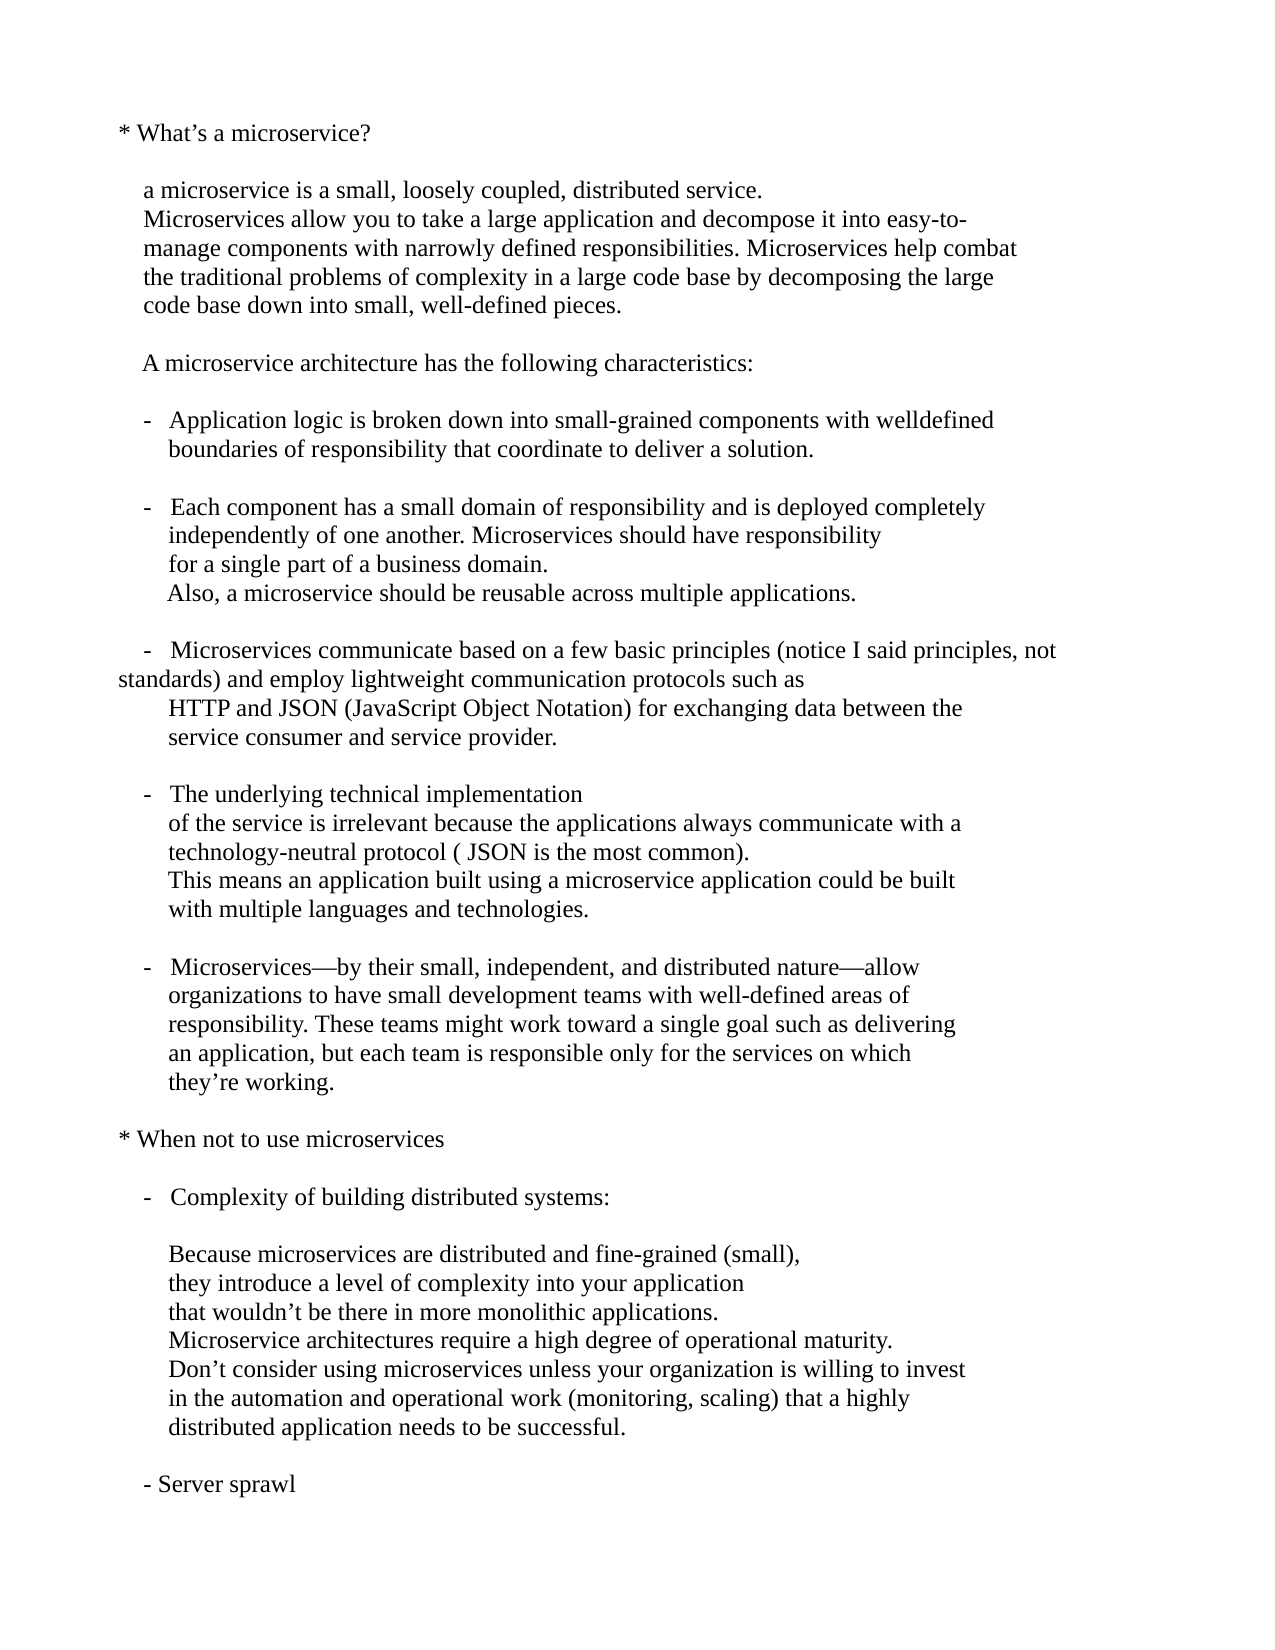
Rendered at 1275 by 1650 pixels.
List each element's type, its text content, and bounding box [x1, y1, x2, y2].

text that wouldn’t be there in more monolithic applications. [118, 1297, 1157, 1326]
text with multiple languages and technologies. [118, 894, 1157, 923]
text * When not to use microservices [118, 1124, 1157, 1153]
text * What’s a microservice? [118, 118, 1157, 147]
text HTTP and JSON (JavaScript Object Notation) for exchanging data between the [118, 693, 1157, 722]
text - Microservices communicate based on a few basic principles (notice I said principles, not standards) and employ lightweight communication protocols such as [118, 636, 1157, 693]
text distributed application needs to be successful. [118, 1412, 1157, 1441]
text for a single part of a business domain. [118, 549, 1157, 578]
text in the automation and operational work (monitoring, scaling) that a highly [118, 1383, 1157, 1412]
text Don’t consider using microservices unless your organization is willing to invest [118, 1354, 1157, 1383]
text - Complexity of building distributed systems: [118, 1182, 1157, 1211]
text of the service is irrelevant because the applications always communicate with a [118, 808, 1157, 837]
text Also, a microservice should be reusable across multiple applications. [118, 578, 1157, 607]
text - Server sprawl [118, 1469, 1157, 1498]
text Because microservices are distributed and fine-grained (small), [118, 1239, 1157, 1268]
text manage components with narrowly defined responsibilities. Microservices help combat [118, 233, 1157, 262]
text responsibility. These teams might work toward a single goal such as delivering [118, 1009, 1157, 1038]
text Microservice architectures require a high degree of operational maturity. [118, 1326, 1157, 1354]
text they introduce a level of complexity into your application [118, 1268, 1157, 1297]
text a microservice is a small, loosely coupled, distributed service. [118, 176, 1157, 204]
text organizations to have small development teams with well-defined areas of [118, 981, 1157, 1009]
text - Each component has a small domain of responsibility and is deployed completely [118, 492, 1157, 521]
text Microservices allow you to take a large application and decompose it into easy-to- [118, 204, 1157, 233]
text technology-neutral protocol ( JSON is the most common). [118, 837, 1157, 866]
text A microservice architecture has the following characteristics: [118, 348, 1157, 377]
text - Application logic is broken down into small-grained components with welldefined [118, 406, 1157, 434]
text service consumer and service provider. [118, 722, 1157, 751]
text boundaries of responsibility that coordinate to deliver a solution. [118, 434, 1157, 463]
text the traditional problems of complexity in a large code base by decomposing the large [118, 262, 1157, 291]
text they’re working. [118, 1067, 1157, 1096]
text independently of one another. Microservices should have responsibility [118, 521, 1157, 549]
text - Microservices—by their small, independent, and distributed nature—allow [118, 952, 1157, 981]
text code base down into small, well-defined pieces. [118, 291, 1157, 319]
text - The underlying technical implementation [118, 779, 1157, 808]
text an application, but each team is responsible only for the services on which [118, 1038, 1157, 1067]
text This means an application built using a microservice application could be built [118, 866, 1157, 894]
